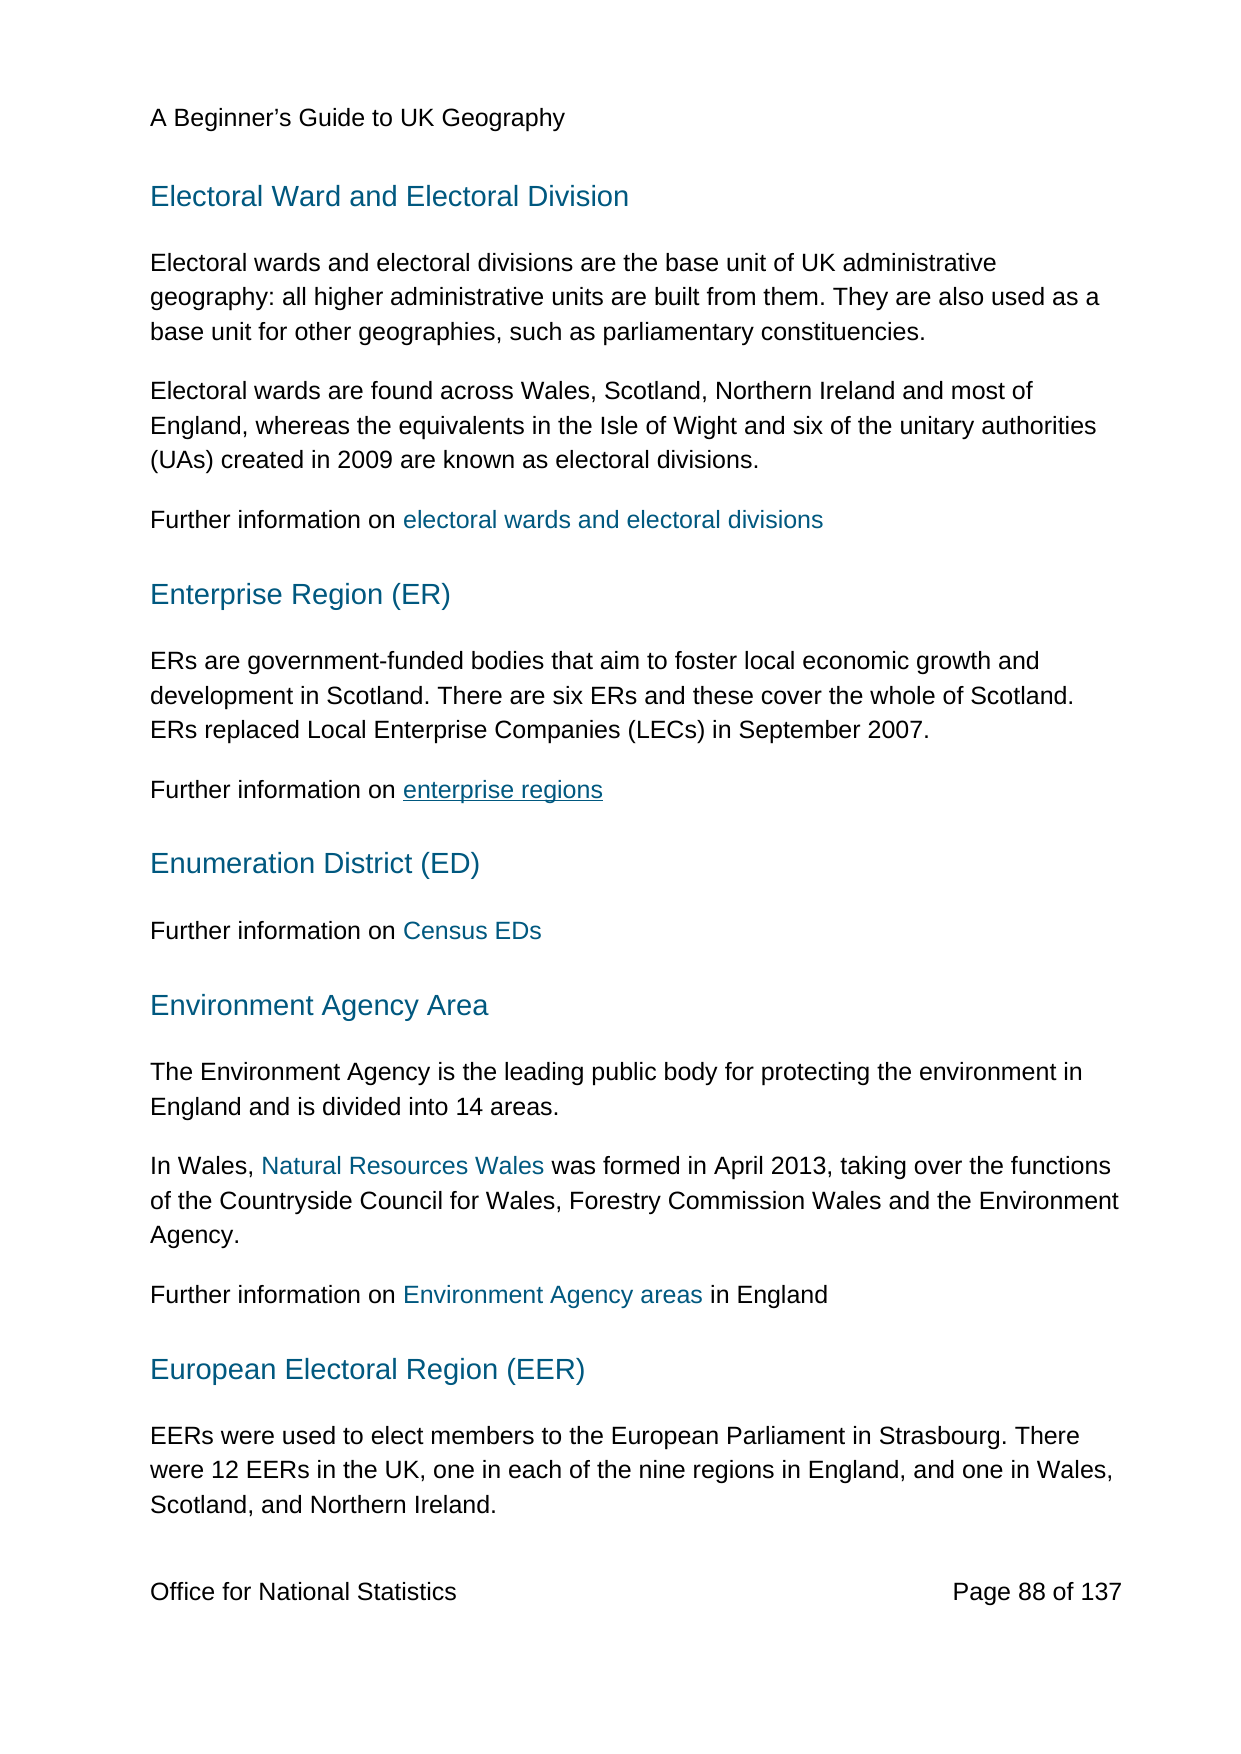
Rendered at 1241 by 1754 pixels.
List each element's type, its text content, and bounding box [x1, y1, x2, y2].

text Electoral wards and electoral divisions are the base unit of UK administrative geography: all higher administrative units are built from them. They are also used as a base unit for other geographies, such as parliamentary constituencies. [150, 248, 1122, 346]
subtitle European Electoral Region (EER) [150, 1352, 1122, 1385]
text Electoral wards are found across Wales, Scotland, Northern Ireland and most of England, whereas the equivalents in the Isle of Wight and six of the unitary authorities (UAs) created in 2009 are known as electoral divisions. [150, 376, 1122, 474]
text In Wales, Natural Resources Wales was formed in April 2013, taking over the functions of the Countryside Council for Wales, Forestry Commission Wales and the Environment Agency. [150, 1151, 1122, 1249]
subtitle Enterprise Region (ER) [150, 577, 1122, 610]
subtitle Environment Agency Area [150, 988, 1122, 1021]
text The Environment Agency is the leading public body for protecting the environment in England and is divided into 14 areas. [150, 1057, 1122, 1121]
subtitle Electoral Ward and Electoral Division [150, 178, 1122, 212]
text EERs were used to elect members to the European Parliament in Strasbourg. There were 12 EERs in the UK, one in each of the nine regions in England, and one in Wales, Scotland, and Northern Ireland. [150, 1421, 1122, 1519]
text Further information on Environment Agency areas in England [150, 1280, 1122, 1308]
subtitle Enumeration District (ED) [150, 847, 1122, 880]
text Further information on Census EDs [150, 916, 1122, 945]
text ERs are government-funded bodies that aim to foster local economic growth and development in Scotland. There are six ERs and these cover the whole of Scotland. ERs replaced Local Enterprise Companies (LECs) in September 2007. [150, 646, 1122, 744]
text Further information on electoral wards and electoral divisions [150, 505, 1122, 533]
text Further information on enterprise regions [150, 774, 1122, 803]
